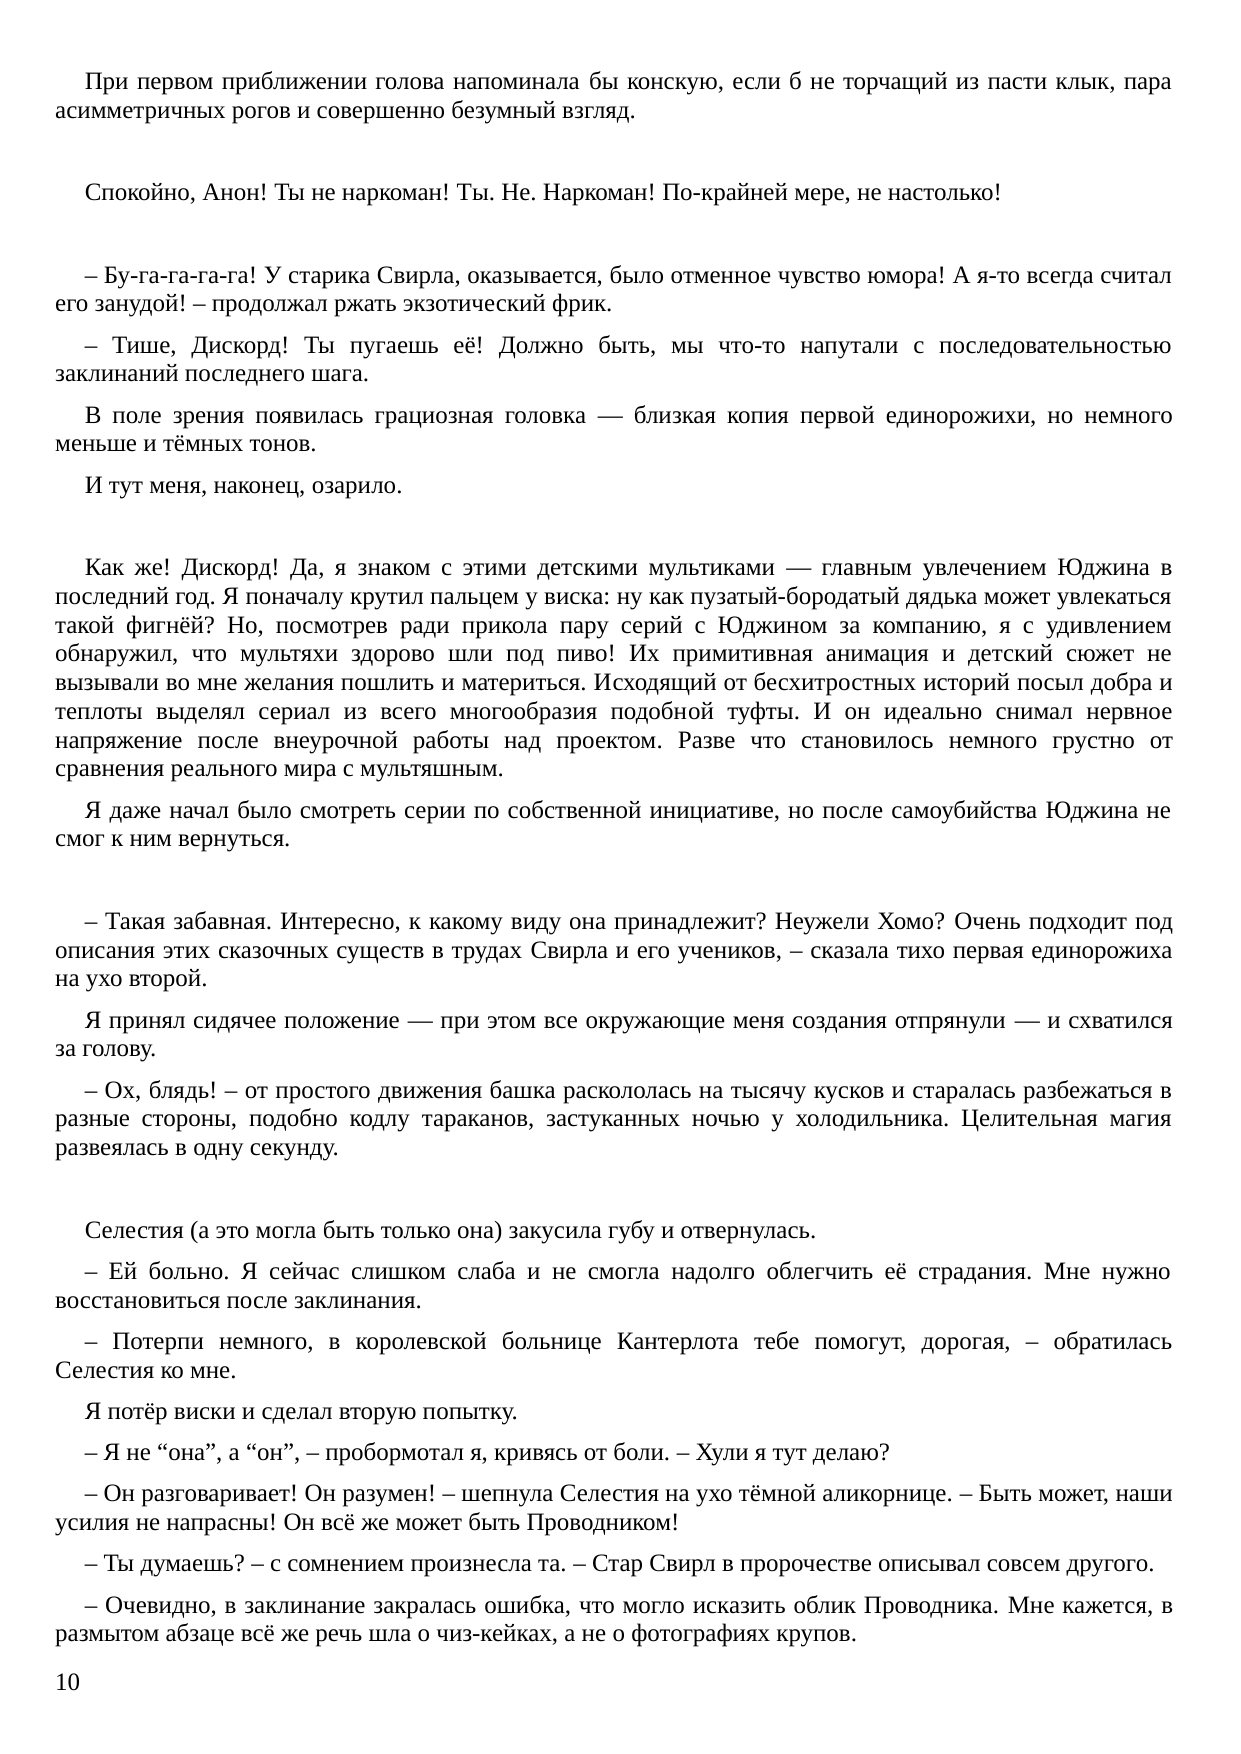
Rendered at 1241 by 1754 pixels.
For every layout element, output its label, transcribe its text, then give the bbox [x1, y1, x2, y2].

text – Бу-га-га-га-га! У старика Свирла, оказывается, было отменное чувство юмора! А я-то всегда считал его занудой! – продолжал ржать экзотический фрик. [55, 260, 1173, 317]
text Я принял сидячее положение — при этом все окружающие меня создания отпрянули — и схватился за голову. [55, 1005, 1173, 1062]
text Спокойно, Анон! Ты не наркоман! Ты. Не. Наркоман! По-крайней мере, не настолько! [55, 177, 1173, 206]
text – Он разговаривает! Он разумен! – шепнула Селестия на ухо тёмной аликорнице. – Быть может, наши усилия не напрасны! Он всё же может быть Проводником! [55, 1478, 1173, 1536]
text – Ох, блядь! – от простого движения башка раскололась на тысячу кусков и старалась разбежаться в разные стороны, подобно кодлу тараканов, застуканных ночью у холодильника. Целительная магия развеялась в одну секунду. [55, 1075, 1173, 1161]
text – Такая забавная. Интересно, к какому виду она принадлежит? Неужели Хомо? Очень подходит под описания этих сказочных существ в трудах Свирла и его учеников, – сказала тихо первая единорожиха на ухо второй. [55, 906, 1173, 992]
text И тут меня, наконец, озарило. [55, 470, 1173, 498]
text – Ты думаешь? – с сомнением произнесла та. – Стар Свирл в пророчестве описывал совсем другого. [55, 1548, 1173, 1577]
text При первом приближении голова напоминала бы конскую, если б не торчащий из пасти клык, пара асимметричных рогов и совершенно безумный взгляд. [55, 66, 1173, 123]
text Я потёр виски и сделал вторую попытку. [55, 1396, 1173, 1425]
text – Тише, Дискорд! Ты пугаешь её! Должно быть, мы что-то напутали с последовательностью заклинаний последнего шага. [55, 330, 1173, 387]
text – Я не “она”, а “он”, – пробормотал я, кривясь от боли. – Хули я тут делаю? [55, 1437, 1173, 1466]
text – Потерпи немного, в королевской больнице Кантерлота тебе помогут, дорогая, – обратилась Селестия ко мне. [55, 1326, 1173, 1383]
text Селестия (а это могла быть только она) закусила губу и отвернулась. [55, 1215, 1173, 1243]
text Я даже начал было смотреть серии по собственной инициативе, но после самоубийства Юджина не смог к ним вернуться. [55, 795, 1173, 852]
text В поле зрения появилась грациозная головка — близкая копия первой единорожихи, но немного меньше и тёмных тонов. [55, 400, 1173, 457]
text – Очевидно, в заклинание закралась ошибка, что могло исказить облик Проводника. Мне кажется, в размытом абзаце всё же речь шла о чиз-кейках, а не о фотографиях крупов. [55, 1590, 1173, 1647]
text – Ей больно. Я сейчас слишком слаба и не смогла надолго облегчить её страдания. Мне нужно восстановиться после заклинания. [55, 1256, 1173, 1313]
text Как же! Дискорд! Да, я знаком с этими детскими мультиками — главным увлечением Юджина в последний год. Я поначалу крутил пальцем у виска: ну как пузатый-бородатый дядька может увлекаться такой фигнёй? Но, посмотрев ради прикола пару серий с Юджином за компанию, я с удивлением обнаружил, что мультяхи здорово шли под пиво! Их примитивная анимация и детский сюжет не вызывали во мне желания пошлить и материться. Исходящий от бесхитростных историй посыл добра и теплоты выделял сериал из всего многообразия подобной туфты. И он идеально снимал нервное напряжение после внеурочной работы над проектом. Разве что становилось немного грустно от сравнения реального мира с мультяшным. [55, 552, 1173, 782]
